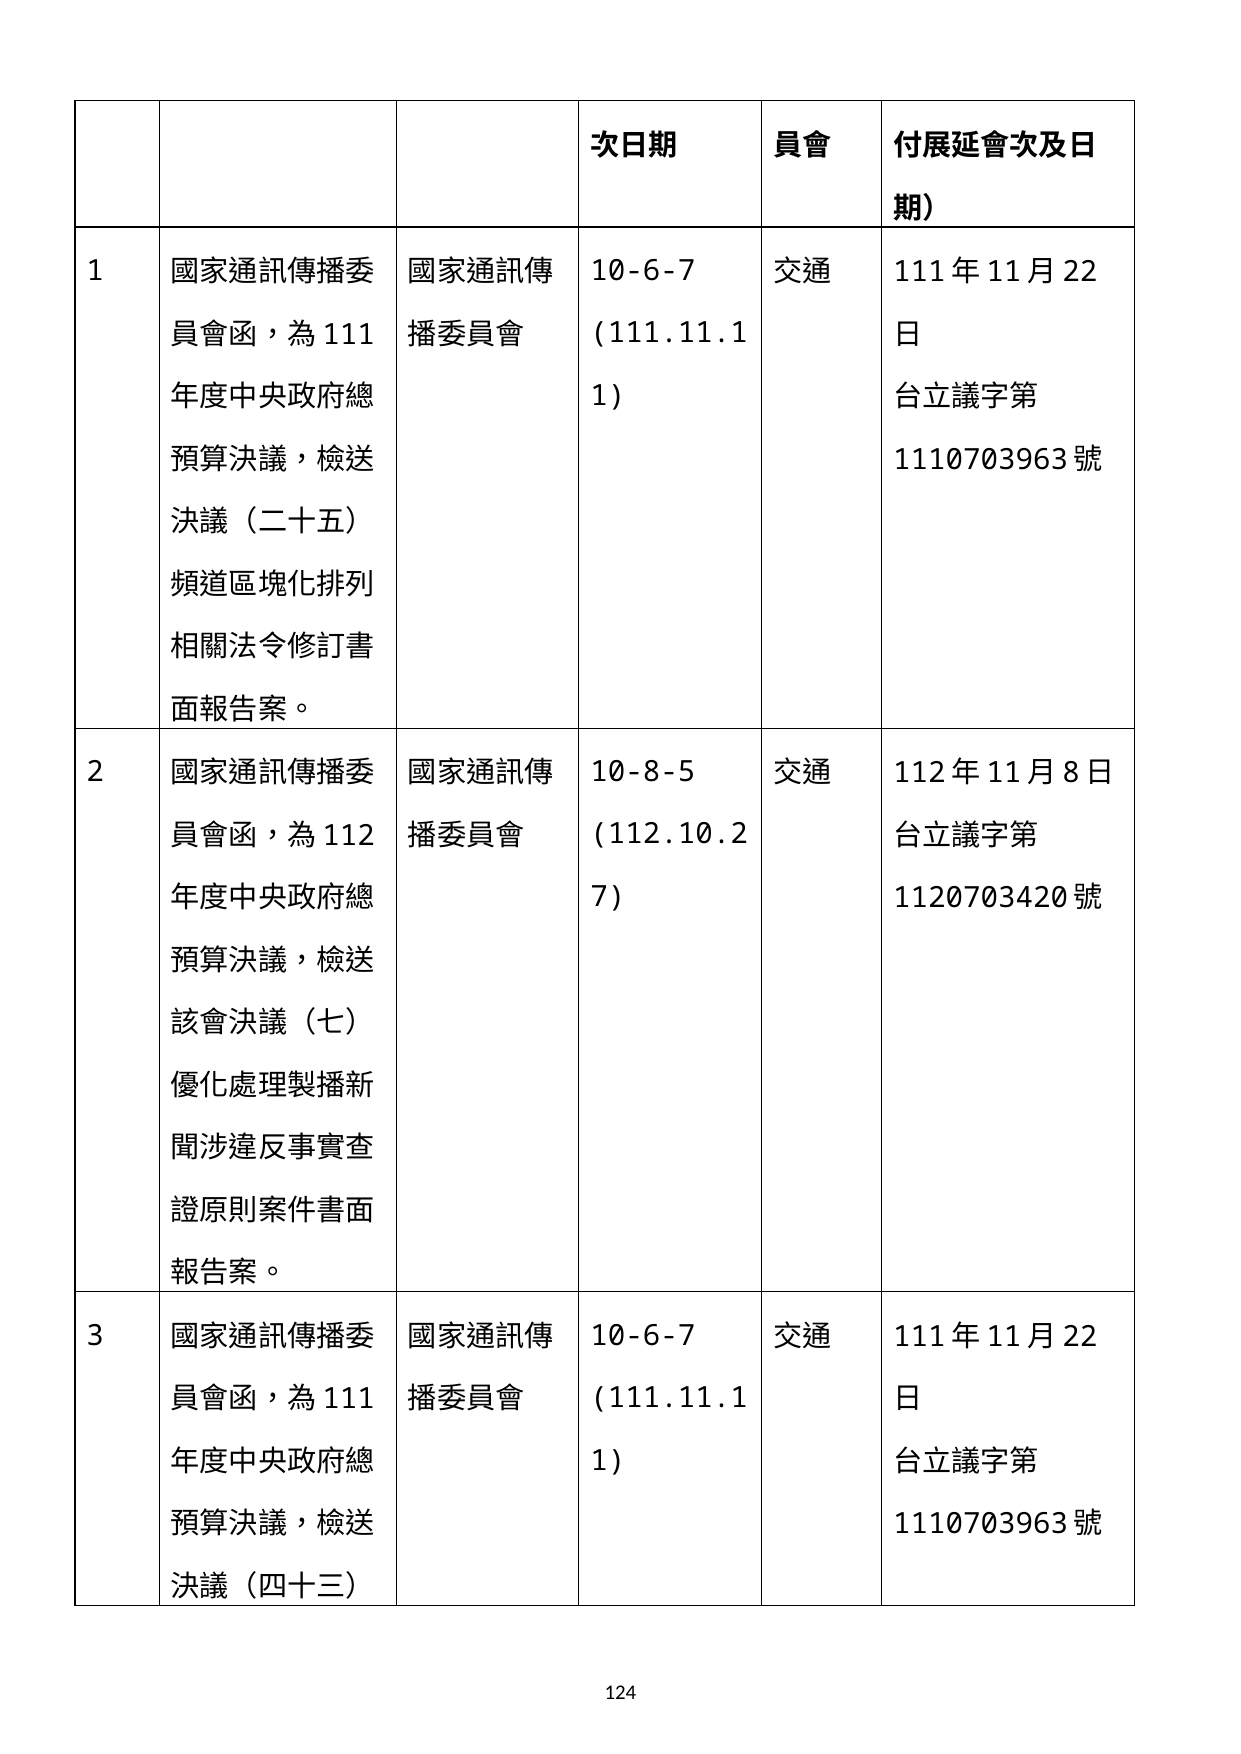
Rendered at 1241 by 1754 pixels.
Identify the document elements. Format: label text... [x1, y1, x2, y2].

table_cell 111年11月22日 台立議字第1110703963號 [882, 228, 1134, 727]
table_header [397, 101, 578, 226]
table_cell 10-6-7 (111.11.11) [579, 228, 761, 727]
table_header 付展延會次及日期） [882, 101, 1134, 226]
table_cell 1 [76, 228, 159, 727]
table_cell 交通 [762, 228, 881, 727]
table_cell 交通 [762, 729, 881, 1291]
table_cell 10-8-5 (112.10.27) [579, 729, 761, 1291]
table_cell 10-6-7 (111.11.11) [579, 1292, 761, 1604]
table_cell 2 [76, 729, 159, 1291]
table_cell 國家通訊傳播委員會 [397, 729, 578, 1291]
table_cell 111年11月22日 台立議字第1110703963號 [882, 1292, 1134, 1604]
table_cell 3 [76, 1292, 159, 1604]
table_cell 國家通訊傳播委員會函，為112年度中央政府總預算決議，檢送該會決議（七）優化處理製播新聞涉違反事實查證原則案件書面報告案。 [160, 729, 396, 1291]
table_cell 國家通訊傳播委員會函，為111年度中央政府總預算決議，檢送決議（四十三） [160, 1292, 396, 1604]
table_header [76, 101, 159, 226]
table_header 次日期 [579, 101, 761, 226]
table_header 員會 [762, 101, 881, 226]
table_cell 112年11月8日 台立議字第1120703420號 [882, 729, 1134, 1291]
table_header [160, 101, 396, 226]
table_cell 國家通訊傳播委員會函，為111年度中央政府總預算決議，檢送決議（二十五）頻道區塊化排列相關法令修訂書面報告案。 [160, 228, 396, 727]
table_cell 國家通訊傳播委員會 [397, 1292, 578, 1604]
table_cell 交通 [762, 1292, 881, 1604]
table_cell 國家通訊傳播委員會 [397, 228, 578, 727]
